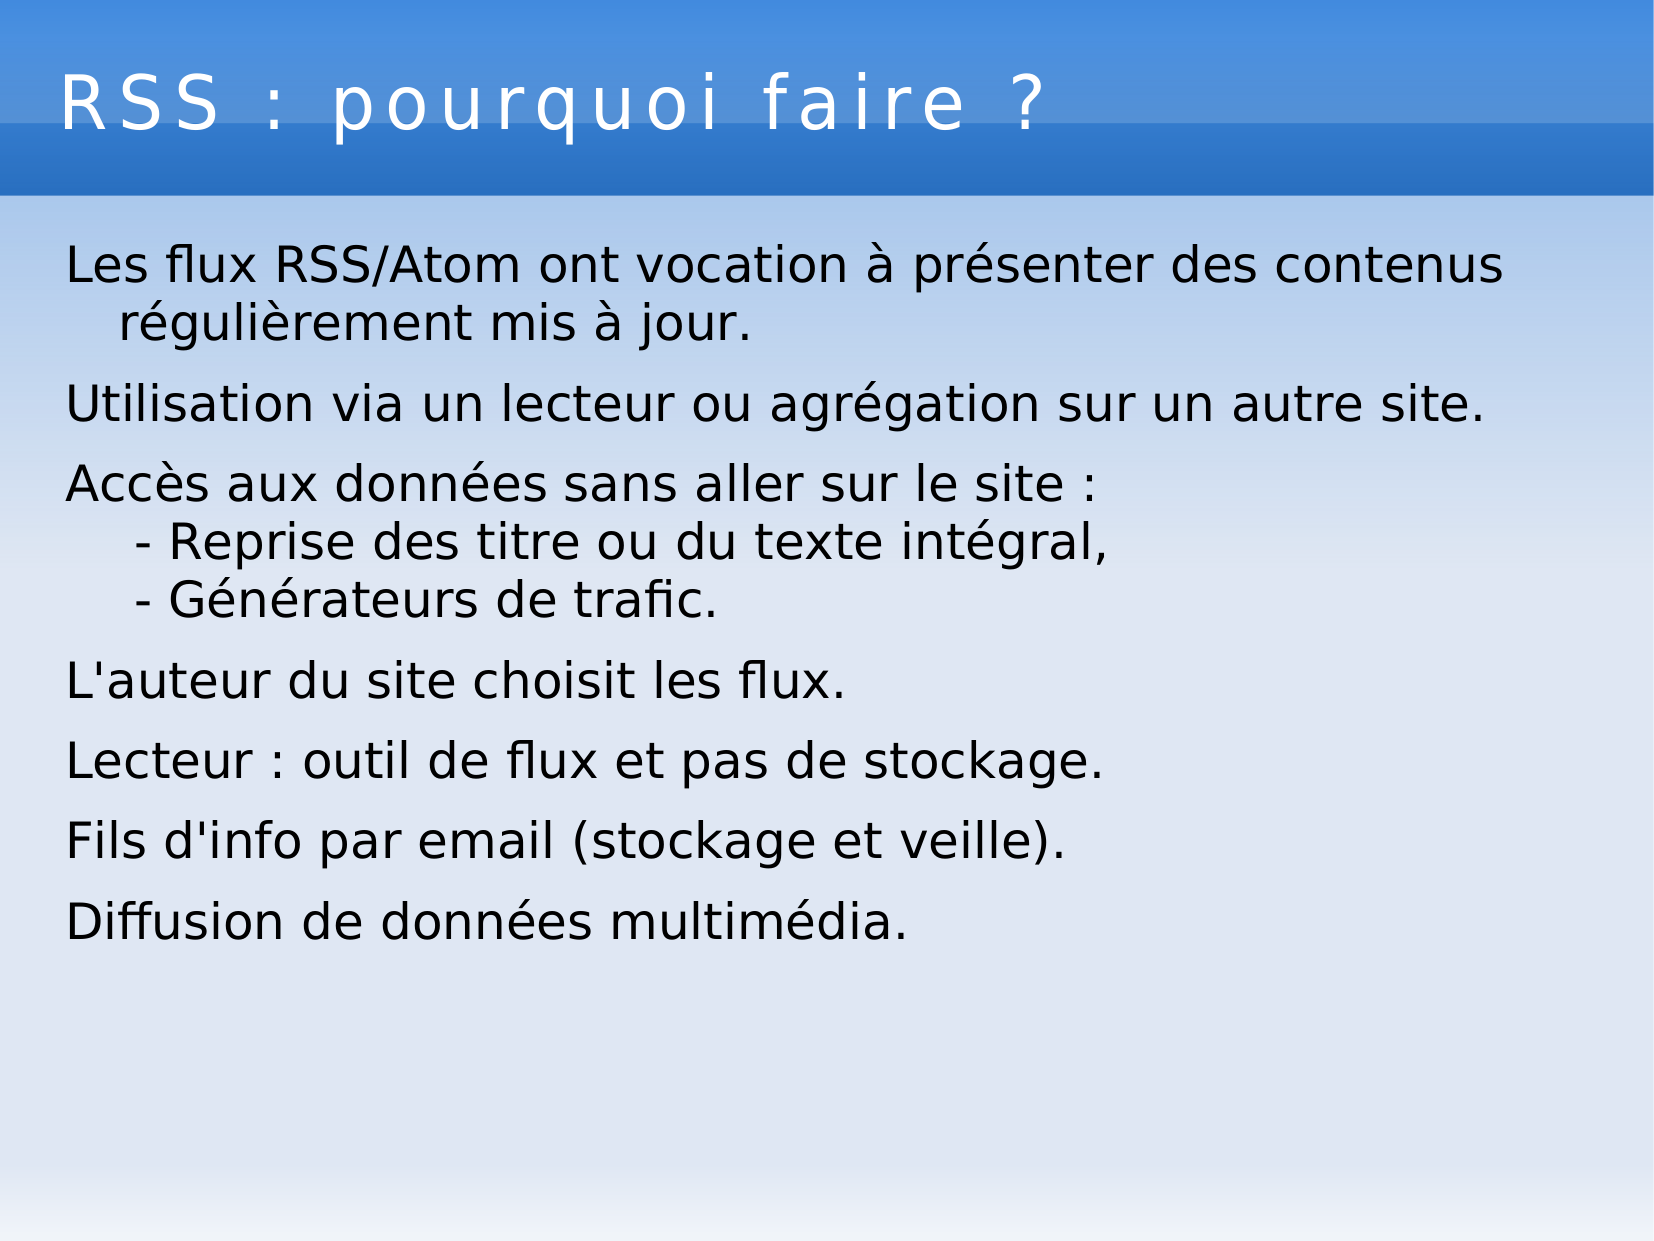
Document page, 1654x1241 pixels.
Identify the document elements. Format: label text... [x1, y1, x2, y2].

list Les flux RSS/Atom ont vocation à présenter des contenus régulièrement mis à jour. Utilisation via un lecteur ou agrégation sur un autre site. Accès aux données sans aller sur le site : - Reprise des titre ou du texte intégral, - Générateurs de trafic. L'auteur du site choisit les flux. Lecteur : outil de flux et pas de stockage. Fils d'info par email (stockage et veille). Diffusion de données multimédia. [47, 236, 1625, 1055]
picture [0, 0, 1654, 1241]
title RSS : pourquoi faire ? [59, 29, 1270, 178]
